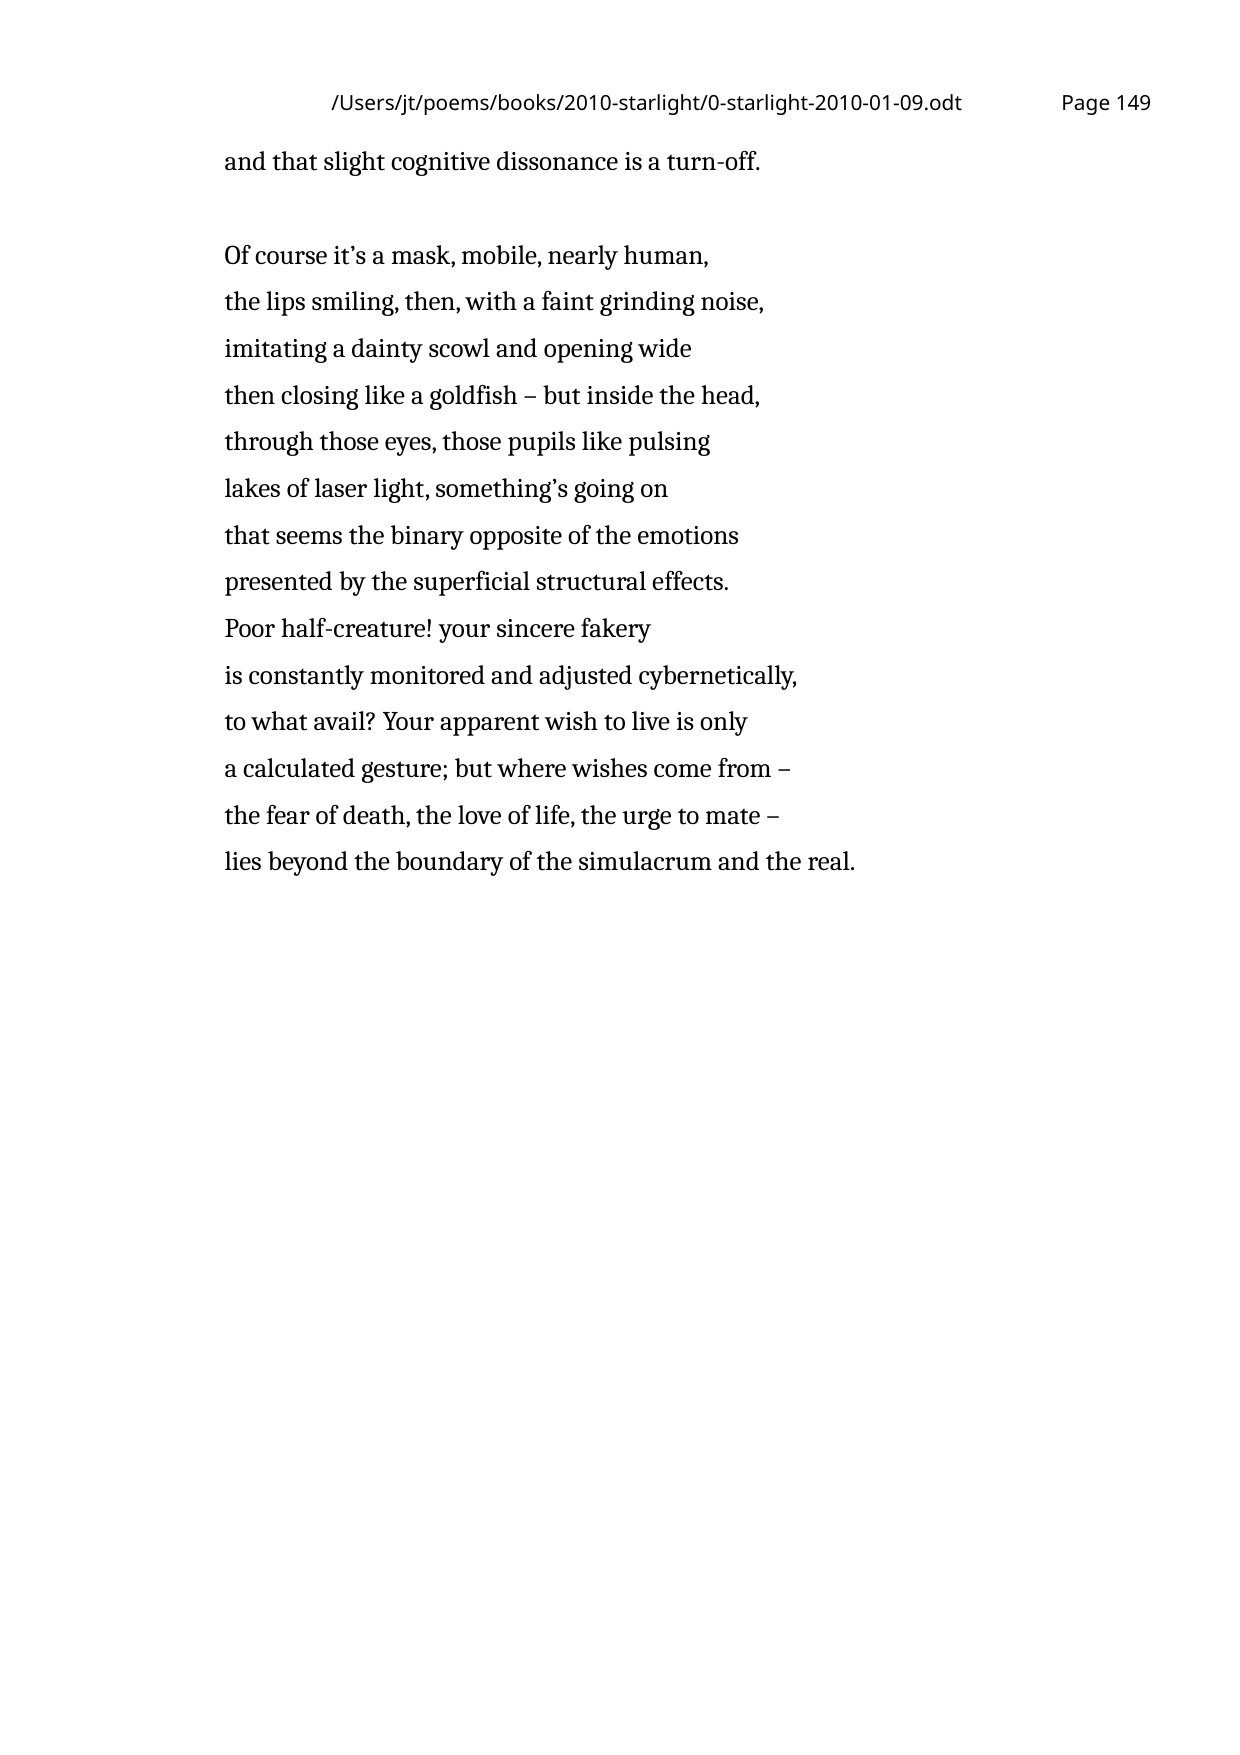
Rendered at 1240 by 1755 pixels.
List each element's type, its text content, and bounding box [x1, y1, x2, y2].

text lies beyond the boundary of the simulacrum and the real. [224, 846, 1151, 878]
text lakes of laser light, something’s going on [224, 473, 1151, 504]
text a calculated gesture; but where wishes come from – [224, 753, 1151, 784]
text through those eyes, those pupils like pulsing [224, 426, 1151, 458]
text the lips smiling, then, with a faint grinding noise, [224, 286, 1151, 318]
text Of course it’s a mask, mobile, nearly human, [224, 240, 1151, 271]
text and that slight cognitive dissonance is a turn-off. [224, 146, 1151, 178]
text that seems the binary opposite of the emotions [224, 520, 1151, 551]
text Poor half-creature! your sincere fakery [224, 613, 1151, 644]
text then closing like a goldfish – but inside the head, [224, 380, 1151, 411]
text imitating a dainty scowl and opening wide [224, 333, 1151, 364]
text presented by the superficial structural effects. [224, 566, 1151, 598]
text to what avail? Your apparent wish to live is only [224, 706, 1151, 738]
text the fear of death, the love of life, the urge to mate – [224, 800, 1151, 831]
text is constantly monitored and adjusted cybernetically, [224, 660, 1151, 691]
